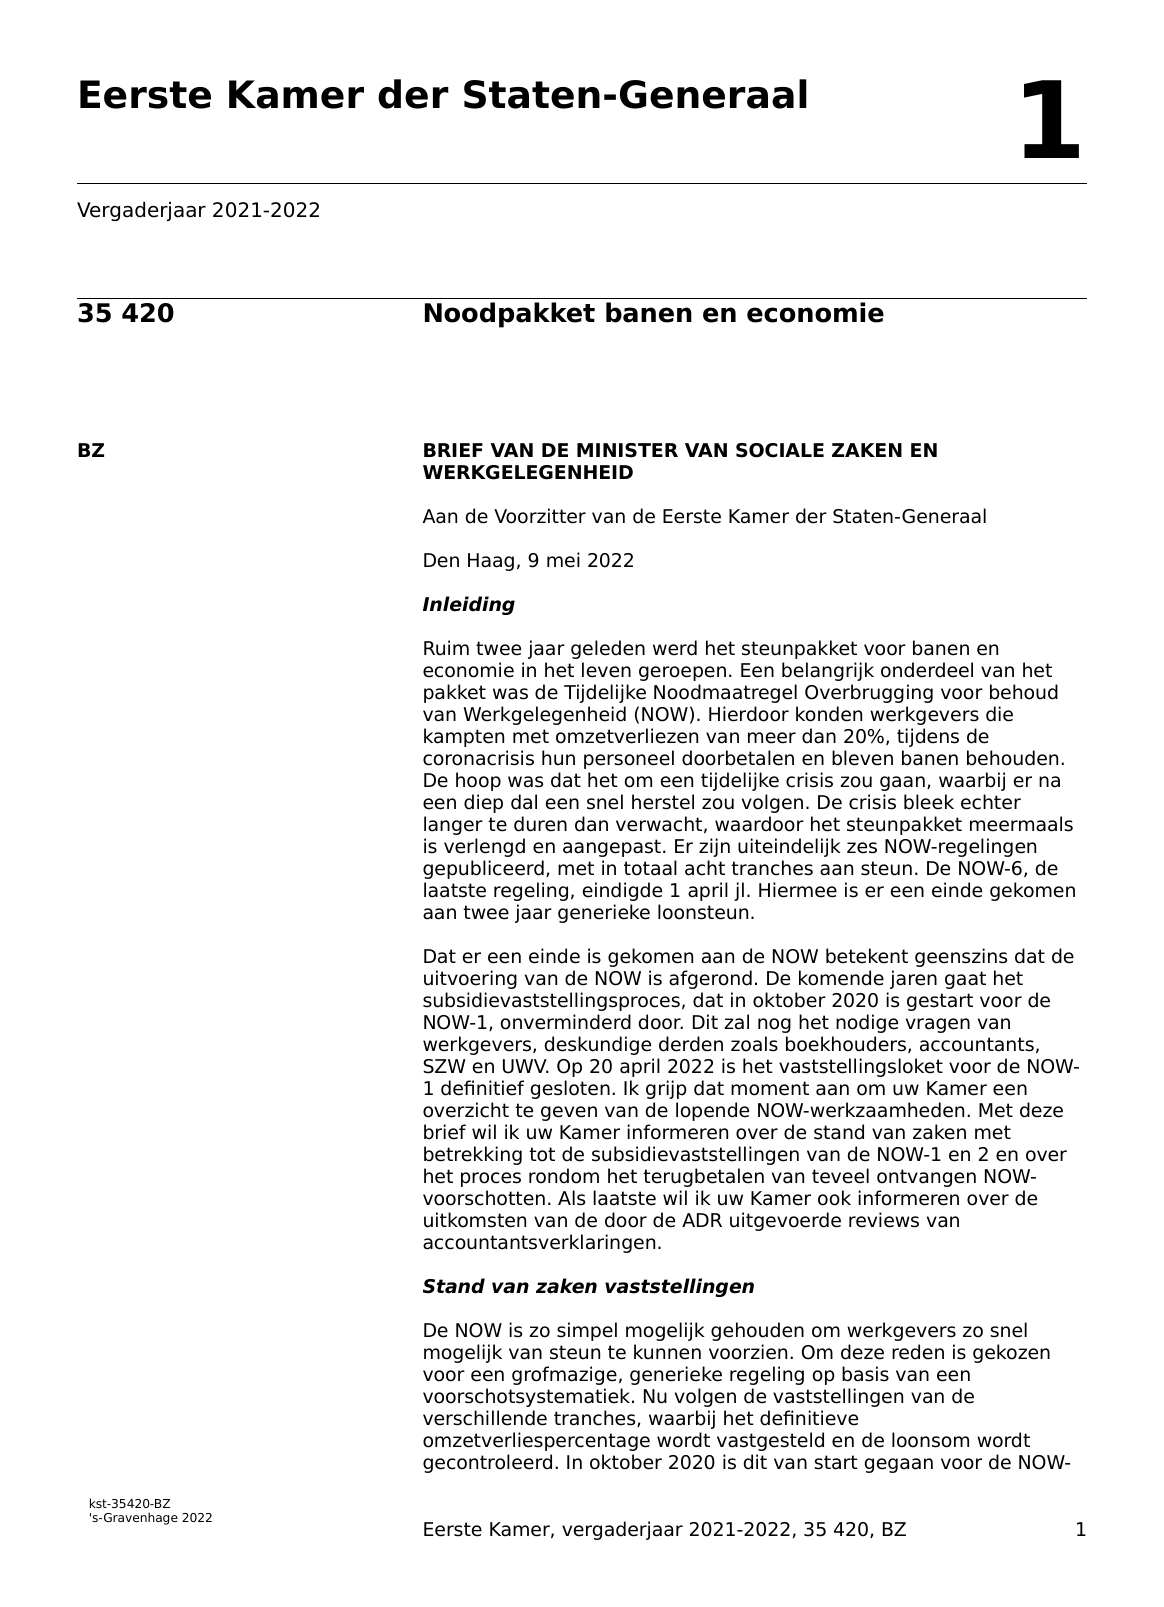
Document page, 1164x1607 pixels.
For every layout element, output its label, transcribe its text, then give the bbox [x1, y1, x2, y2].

table_header 1 [886, 59, 1087, 183]
text 's-Gravenhage 2022 [88, 1511, 323, 1525]
text Aan de Voorzitter van de Eerste Kamer der Staten-Generaal [422, 506, 1087, 528]
text Ruim twee jaar geleden werd het steunpakket voor banen en economie in het leven geroepen. Een belangrijk onderdeel van het pakket was de Tijdelijke Noodmaatregel Overbrugging voor behoud van Werkgelegenheid (NOW). Hierdoor konden werkgevers die kampten met omzetverliezen van meer dan 20%, tijdens de coronacrisis hun personeel doorbetalen en bleven banen behouden. De hoop was dat het om een tijdelijke crisis zou gaan, waarbij er na een diep dal een snel herstel zou volgen. De crisis bleek echter langer te duren dan verwacht, waardoor het steunpakket meermaals is verlengd en aangepast. Er zijn uiteindelijk zes NOW-regelingen gepubliceerd, met in totaal acht tranches aan steun. De NOW-6, de laatste regeling, eindigde 1 april jl. Hiermee is er een einde gekomen aan twee jaar generieke loonsteun. [422, 638, 1087, 924]
text kst-35420-BZ [88, 1497, 323, 1511]
table_cell Vergaderjaar 2021-2022 [77, 184, 1087, 298]
text De NOW is zo simpel mogelijk gehouden om werkgevers zo snel mogelijk van steun te kunnen voorzien. Om deze reden is gekozen voor een grofmazige, generieke regeling op basis van een voorschotsystematiek. Nu volgen de vaststellingen van de verschillende tranches, waarbij het definitieve omzetverliespercentage wordt vastgesteld en de loonsom wordt gecontroleerd. In oktober 2020 is dit van start gegaan voor de NOW- [422, 1320, 1087, 1474]
subtitle Stand van zaken vaststellingen [422, 1276, 1087, 1298]
table_header Eerste Kamer der Staten-Generaal [77, 59, 886, 183]
subtitle Inleiding [422, 594, 1087, 616]
text Dat er een einde is gekomen aan de NOW betekent geenszins dat de uitvoering van de NOW is afgerond. De komende jaren gaat het subsidievaststellingsproces, dat in oktober 2020 is gestart voor de NOW-1, onverminderd door. Dit zal nog het nodige vragen van werkgevers, deskundige derden zoals boekhouders, accountants, SZW en UWV. Op 20 april 2022 is het vaststellingsloket voor de NOW-1 definitief gesloten. Ik grijp dat moment aan om uw Kamer een overzicht te geven van de lopende NOW-werkzaamheden. Met deze brief wil ik uw Kamer informeren over de stand van zaken met betrekking tot de subsidievaststellingen van de NOW-1 en 2 en over het proces rondom het terugbetalen van teveel ontvangen NOW-voorschotten. Als laatste wil ik uw Kamer ook informeren over de uitkomsten van de door de ADR uitgevoerde reviews van accountantsverklaringen. [422, 946, 1087, 1254]
subtitle 35 420 Noodpakket banen en economie [77, 299, 1087, 329]
text Den Haag, 9 mei 2022 [422, 550, 1087, 572]
subtitle BZ BRIEF VAN DE MINISTER VAN SOCIALE ZAKEN EN WERKGELEGENHEID [77, 440, 1087, 484]
